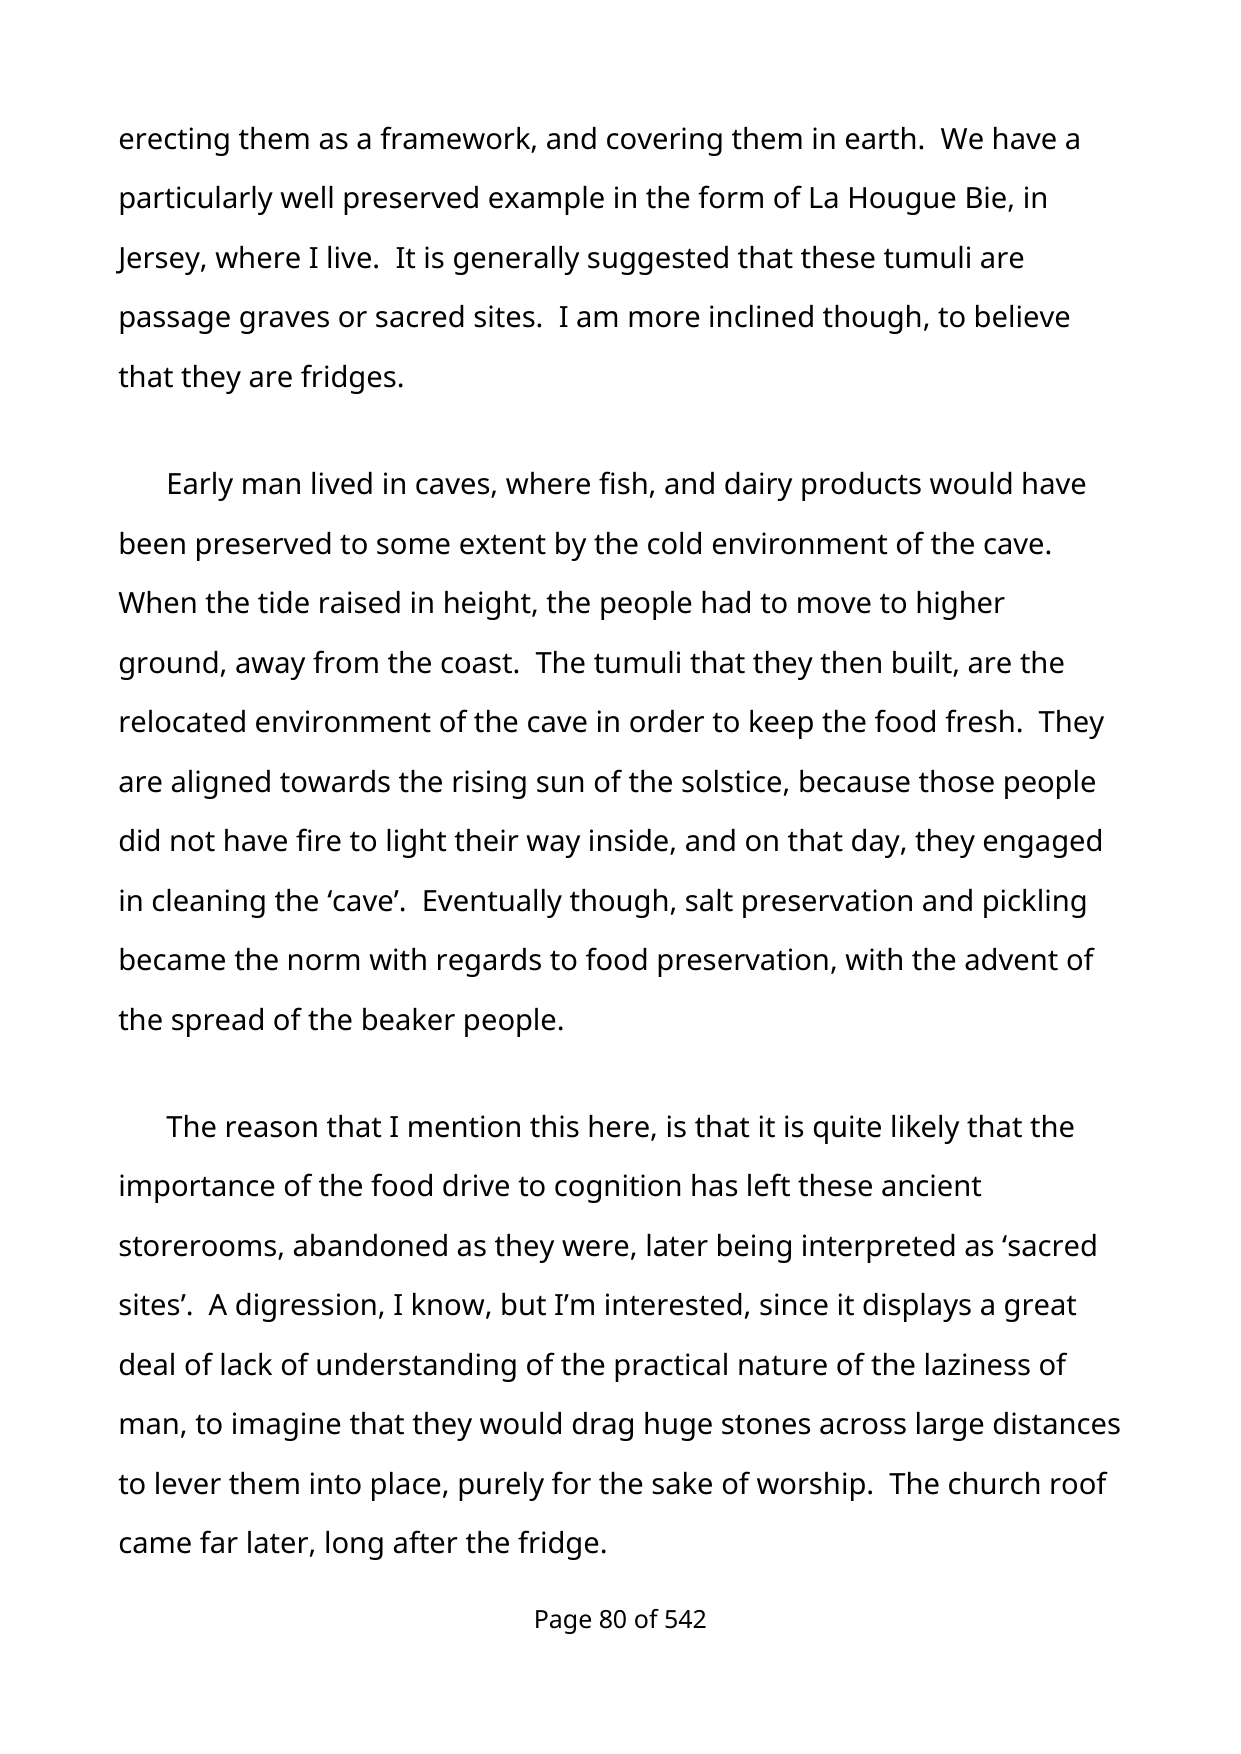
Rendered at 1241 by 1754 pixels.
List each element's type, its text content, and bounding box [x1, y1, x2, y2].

text erecting them as a framework, and covering them in earth. We have a particularly well preserved example in the form of La Hougue Bie, in Jersey, where I live. It is generally suggested that these tumuli are passage graves or sacred sites. I am more inclined though, to believe that they are fridges. [118, 118, 1122, 396]
text The reason that I mention this here, is that it is quite likely that the importance of the food drive to cognition has left these ancient storerooms, abandoned as they were, later being interpreted as ‘sacred sites’. A digression, I know, but I’m interested, since it displays a great deal of lack of understanding of the practical nature of the laziness of man, to imagine that they would drag huge stones across large distances to lever them into place, purely for the sake of worship. The church roof came far later, long after the fridge. [118, 1106, 1122, 1562]
text Early man lived in caves, where fish, and dairy products would have been preserved to some extent by the cold environment of the cave. When the tide raised in height, the people had to move to higher ground, away from the coast. The tumuli that they then built, are the relocated environment of the cave in order to keep the food fresh. They are aligned towards the rising sun of the solstice, because those people did not have fire to light their way inside, and on that day, they engaged in cleaning the ‘cave’. Eventually though, salt preservation and pickling became the norm with regards to food preservation, with the advent of the spread of the beaker people. [118, 463, 1122, 1038]
